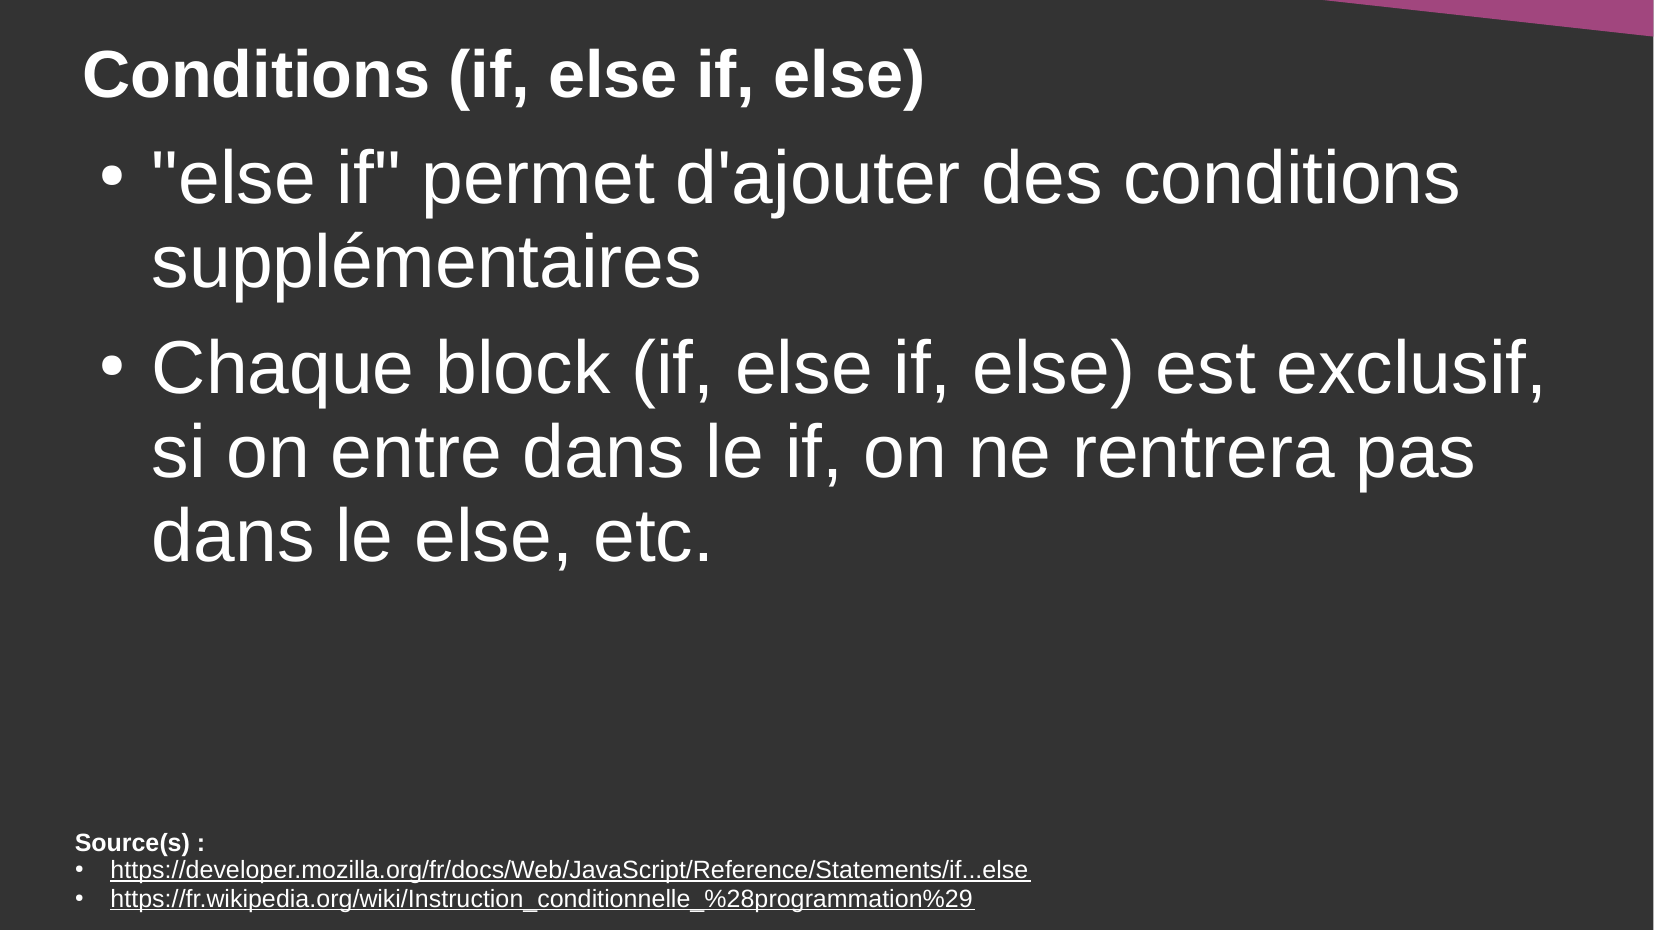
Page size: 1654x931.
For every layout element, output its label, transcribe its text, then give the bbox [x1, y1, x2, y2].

text_box [1322, 0, 1654, 37]
list "else if" permet d'ajouter des conditions supplémentaires Chaque block (if, else if, else) est exclusif, si on entre dans le if, on ne rentrera pas dans le else, etc. [80, 135, 1620, 603]
text_box Source(s) : https://developer.mozilla.org/fr/docs/Web/JavaScript/Reference/Statements/if...else https://fr.wikipedia.org/wiki/Instruction_conditionnelle_%28programmation%29 [60, 820, 1583, 920]
title Conditions (if, else if, else) [82, 37, 1571, 114]
